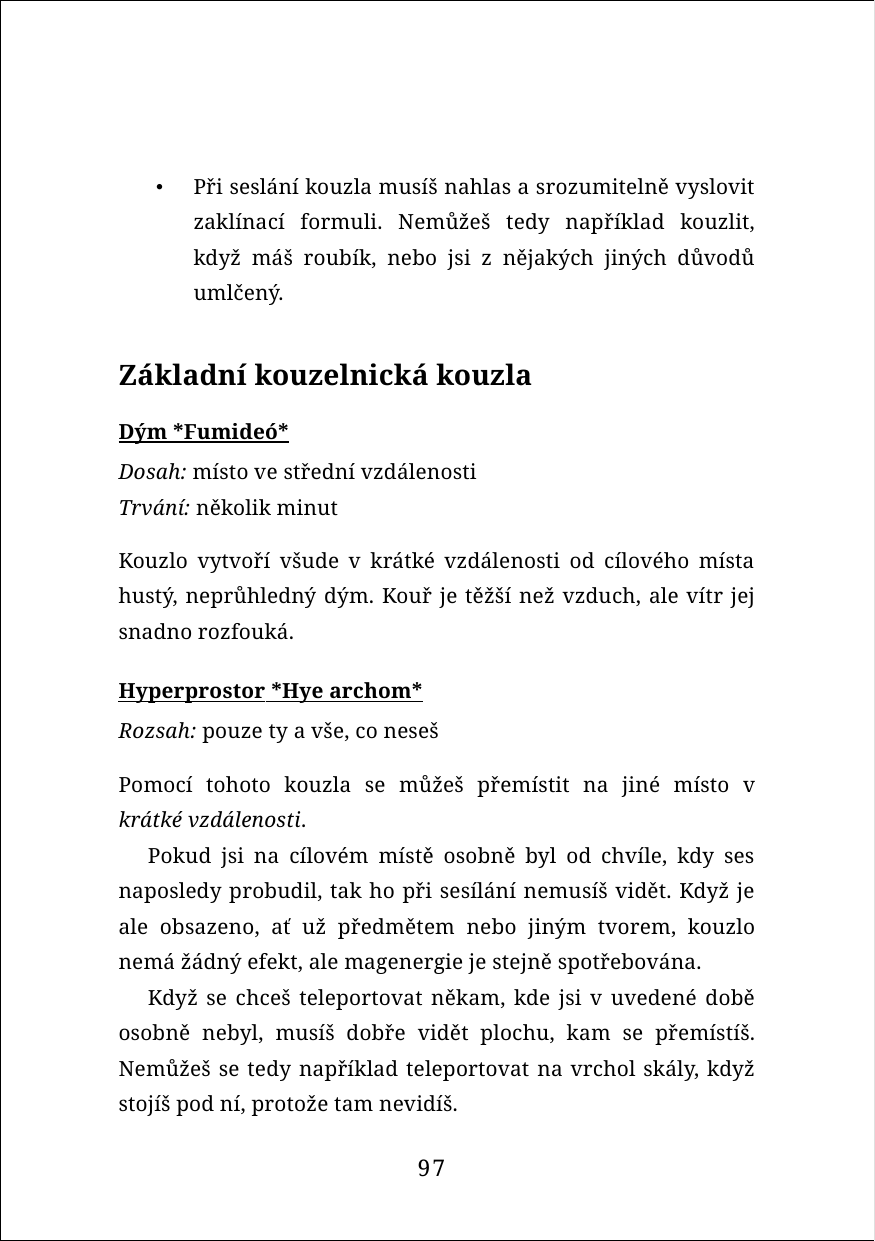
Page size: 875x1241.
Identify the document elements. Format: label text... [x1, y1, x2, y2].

subtitle Základní kouzelnická kouzla [118, 355, 756, 393]
text Kouzlo vytvoří všude v krátké vzdálenosti od cílového místa hustý, neprůhledný dým. Kouř je těžší než vzduch, ale vítr jej snadno rozfouká. [118, 546, 756, 646]
subtitle Hyperprostor *Hye archom* [118, 676, 756, 705]
list Při seslání kouzla musíš nahlas a srozumitelně vyslovit zaklínací formuli. Nemůžeš tedy například kouzlit, když máš roubík, nebo jsi z nějakých jiných důvodů umlčený. [156, 172, 756, 307]
text Dosah: místo ve střední vzdálenosti Trvání: několik minut [118, 457, 756, 521]
text Rozsah: pouze ty a vše, co neseš [118, 717, 756, 745]
text Pomocí tohoto kouzla se můžeš přemístit na jiné místo v krátké vzdálenosti. Pokud jsi na cílovém místě osobně byl od chvíle, kdy ses naposledy probudil, tak ho při sesílání nemusíš vidět. Když je ale obsazeno, ať už předmětem nebo jiným tvorem, kouzlo nemá žádný efekt, ale magenergie je stejně spotřebována. Když se chceš teleportovat někam, kde jsi v uvedené době osobně nebyl, musíš dobře vidět plochu, kam se přemístíš. Nemůžeš se tedy například teleportovat na vrchol skály, když stojíš pod ní, protože tam nevidíš. [118, 770, 756, 1118]
subtitle Dým *Fumideó* [118, 417, 756, 446]
